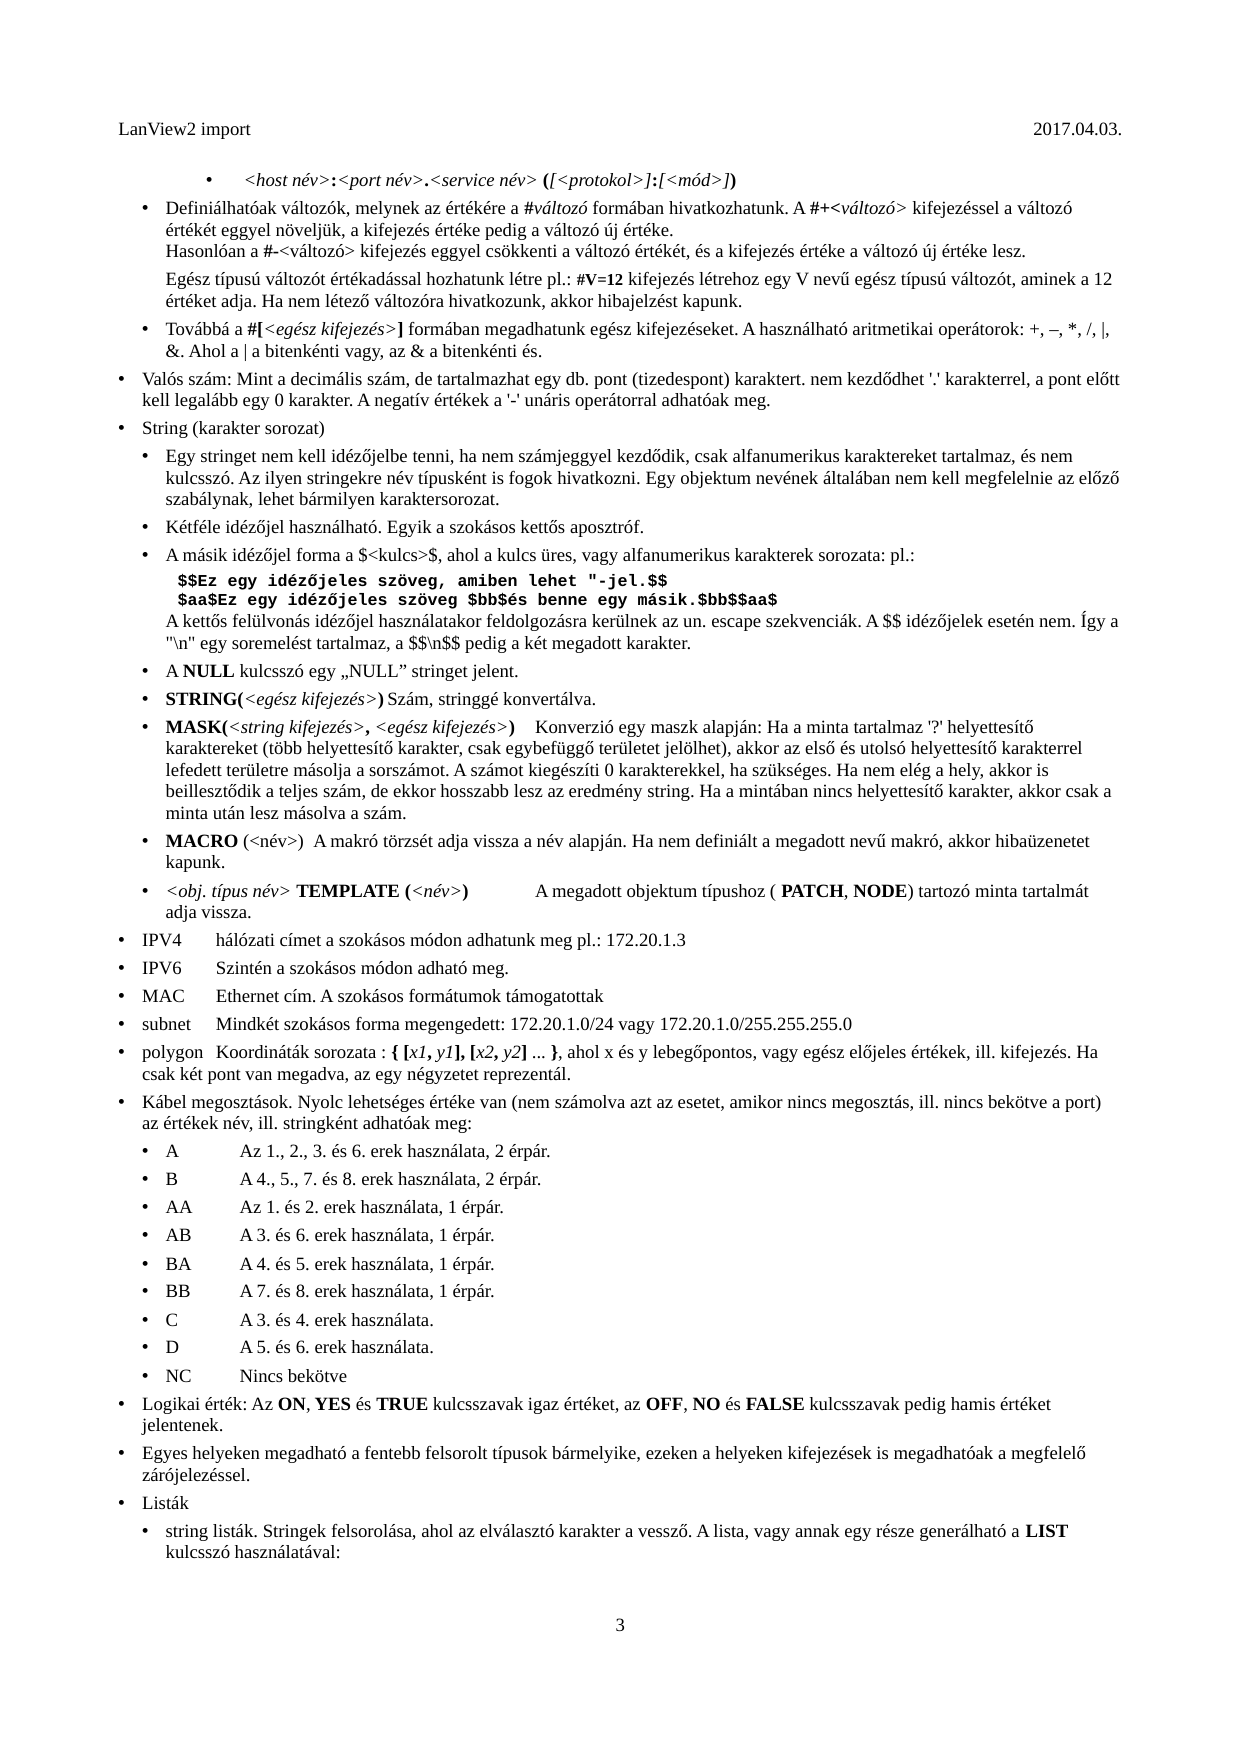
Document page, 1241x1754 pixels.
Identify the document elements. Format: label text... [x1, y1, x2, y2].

list A másik idézőjel forma a $<kulcs>$, ahol a kulcs üres, vagy alfanumerikus karakterek sorozata: pl.: [142, 544, 1122, 566]
list MASK(<string kifejezés>, <egész kifejezés>) Konverzió egy maszk alapján: Ha a minta tartalmaz '?' helyettesítő karaktereket (több helyettesítő karakter, csak egybefüggő területet jelölhet), akkor az első és utolsó helyettesítő karakterrel lefedett területre másolja a sorszámot. A számot kiegészíti 0 karakterekkel, ha szükséges. Ha nem elég a hely, akkor is beillesztődik a teljes szám, de ekkor hosszabb lesz az eredmény string. Ha a mintában nincs helyettesítő karakter, akkor csak a minta után lesz másolva a szám. [142, 716, 1122, 823]
list Egyes helyeken megadható a fentebb felsorolt típusok bármelyike, ezeken a helyeken kifejezések is megadhatóak a megfelelő zárójelezéssel. [118, 1442, 1122, 1485]
list Kétféle idézőjel használható. Egyik a szokásos kettős aposztróf. [142, 516, 1122, 538]
list A Az 1., 2., 3. és 6. erek használata, 2 érpár. [142, 1140, 1122, 1162]
list Kábel megosztások. Nyolc lehetséges értéke van (nem számolva azt az esetet, amikor nincs megosztás, ill. nincs bekötve a port) az értékek név, ill. stringként adhatóak meg: [118, 1091, 1122, 1134]
text $$Ez egy idézőjeles szöveg, amiben lehet "-jel.$$ [177, 572, 1122, 591]
list String (karakter sorozat) [118, 417, 1122, 439]
list string listák. Stringek felsorolása, ahol az elválasztó karakter a vessző. A lista, vagy annak egy része generálható a LIST kulcsszó használatával: [142, 1520, 1122, 1563]
list BA A 4. és 5. erek használata, 1 érpár. [142, 1252, 1122, 1274]
list IPV4 hálózati címet a szokásos módon adhatunk meg pl.: 172.20.1.3 [118, 929, 1122, 951]
list BB A 7. és 8. erek használata, 1 érpár. [142, 1280, 1122, 1302]
list MAC Ethernet cím. A szokásos formátumok támogatottak [118, 985, 1122, 1007]
list D A 5. és 6. erek használata. [142, 1336, 1122, 1358]
list NC Nincs bekötve [142, 1364, 1122, 1386]
list Valós szám: Mint a decimális szám, de tartalmazhat egy db. pont (tizedespont) karaktert. nem kezdődhet '.' karakterrel, a pont előtt kell legalább egy 0 karakter. A negatív értékek a '-' unáris operátorral adhatóak meg. [118, 367, 1122, 411]
list MACRO (<név>) A makró törzsét adja vissza a név alapján. Ha nem definiált a megadott nevű makró, akkor hibaüzenetet kapunk. [142, 830, 1122, 873]
list AB A 3. és 6. erek használata, 1 érpár. [142, 1224, 1122, 1246]
list Definiálhatóak változók, melynek az értékére a #változó formában hivatkozhatunk. A #+<változó> kifejezéssel a változó értékét eggyel növeljük, a kifejezés értéke pedig a változó új értéke. Hasonlóan a #-<változó> kifejezés eggyel csökkenti a változó értékét, és a kifejezés értéke a változó új értéke lesz. [142, 197, 1122, 262]
list B A 4., 5., 7. és 8. erek használata, 2 érpár. [142, 1168, 1122, 1190]
list Egész típusú változót értékadással hozhatunk létre pl.: #V=12 kifejezés létrehoz egy V nevű egész típusú változót, aminek a 12 értéket adja. Ha nem létező változóra hivatkozunk, akkor hibajelzést kapunk. [142, 268, 1122, 311]
list Továbbá a #[<egész kifejezés>] formában megadhatunk egész kifejezéseket. A használható aritmetikai operátorok: +, –, *, /, |, &. Ahol a | a bitenkénti vagy, az & a bitenkénti és. [142, 318, 1122, 361]
list <host név>:<port név>.<service név> ([<protokol>]:[<mód>]) [206, 169, 1122, 191]
text $aa$Ez egy idézőjeles szöveg $bb$és benne egy másik.$bb$$aa$ [177, 591, 1122, 610]
list subnet Mindkét szokásos forma megengedett: 172.20.1.0/24 vagy 172.20.1.0/255.255.255.0 [118, 1013, 1122, 1035]
list Logikai érték: Az ON, YES és TRUE kulcsszavak igaz értéket, az OFF, NO és FALSE kulcsszavak pedig hamis értéket jelentenek. [118, 1392, 1122, 1436]
list AA Az 1. és 2. erek használata, 1 érpár. [142, 1196, 1122, 1218]
list A NULL kulcsszó egy „NULL” stringet jelent. [142, 659, 1122, 681]
list STRING(<egész kifejezés>) Szám, stringgé konvertálva. [142, 688, 1122, 709]
list IPV6 Szintén a szokásos módon adható meg. [118, 957, 1122, 979]
list Egy stringet nem kell idézőjelbe tenni, ha nem számjeggyel kezdődik, csak alfanumerikus karaktereket tartalmaz, és nem kulcsszó. Az ilyen stringekre név típusként is fogok hivatkozni. Egy objektum nevének általában nem kell megfelelnie az előző szabálynak, lehet bármilyen karaktersorozat. [142, 445, 1122, 510]
list polygon Koordináták sorozata : { [x1, y1], [x2, y2] ... }, ahol x és y lebegőpontos, vagy egész előjeles értékek, ill. kifejezés. Ha csak két pont van megadva, az egy négyzetet reprezentál. [118, 1041, 1122, 1084]
list Listák [118, 1492, 1122, 1513]
list <obj. típus név> TEMPLATE (<név>) A megadott objektum típushoz ( PATCH, NODE) tartozó minta tartalmát adja vissza. [142, 879, 1122, 923]
list C A 3. és 4. erek használata. [142, 1308, 1122, 1330]
list A kettős felülvonás idézőjel használatakor feldolgozásra kerülnek az un. escape szekvenciák. A $$ idézőjelek esetén nem. Így a "\n" egy soremelést tartalmaz, a $$\n$$ pedig a két megadott karakter. [142, 610, 1122, 653]
